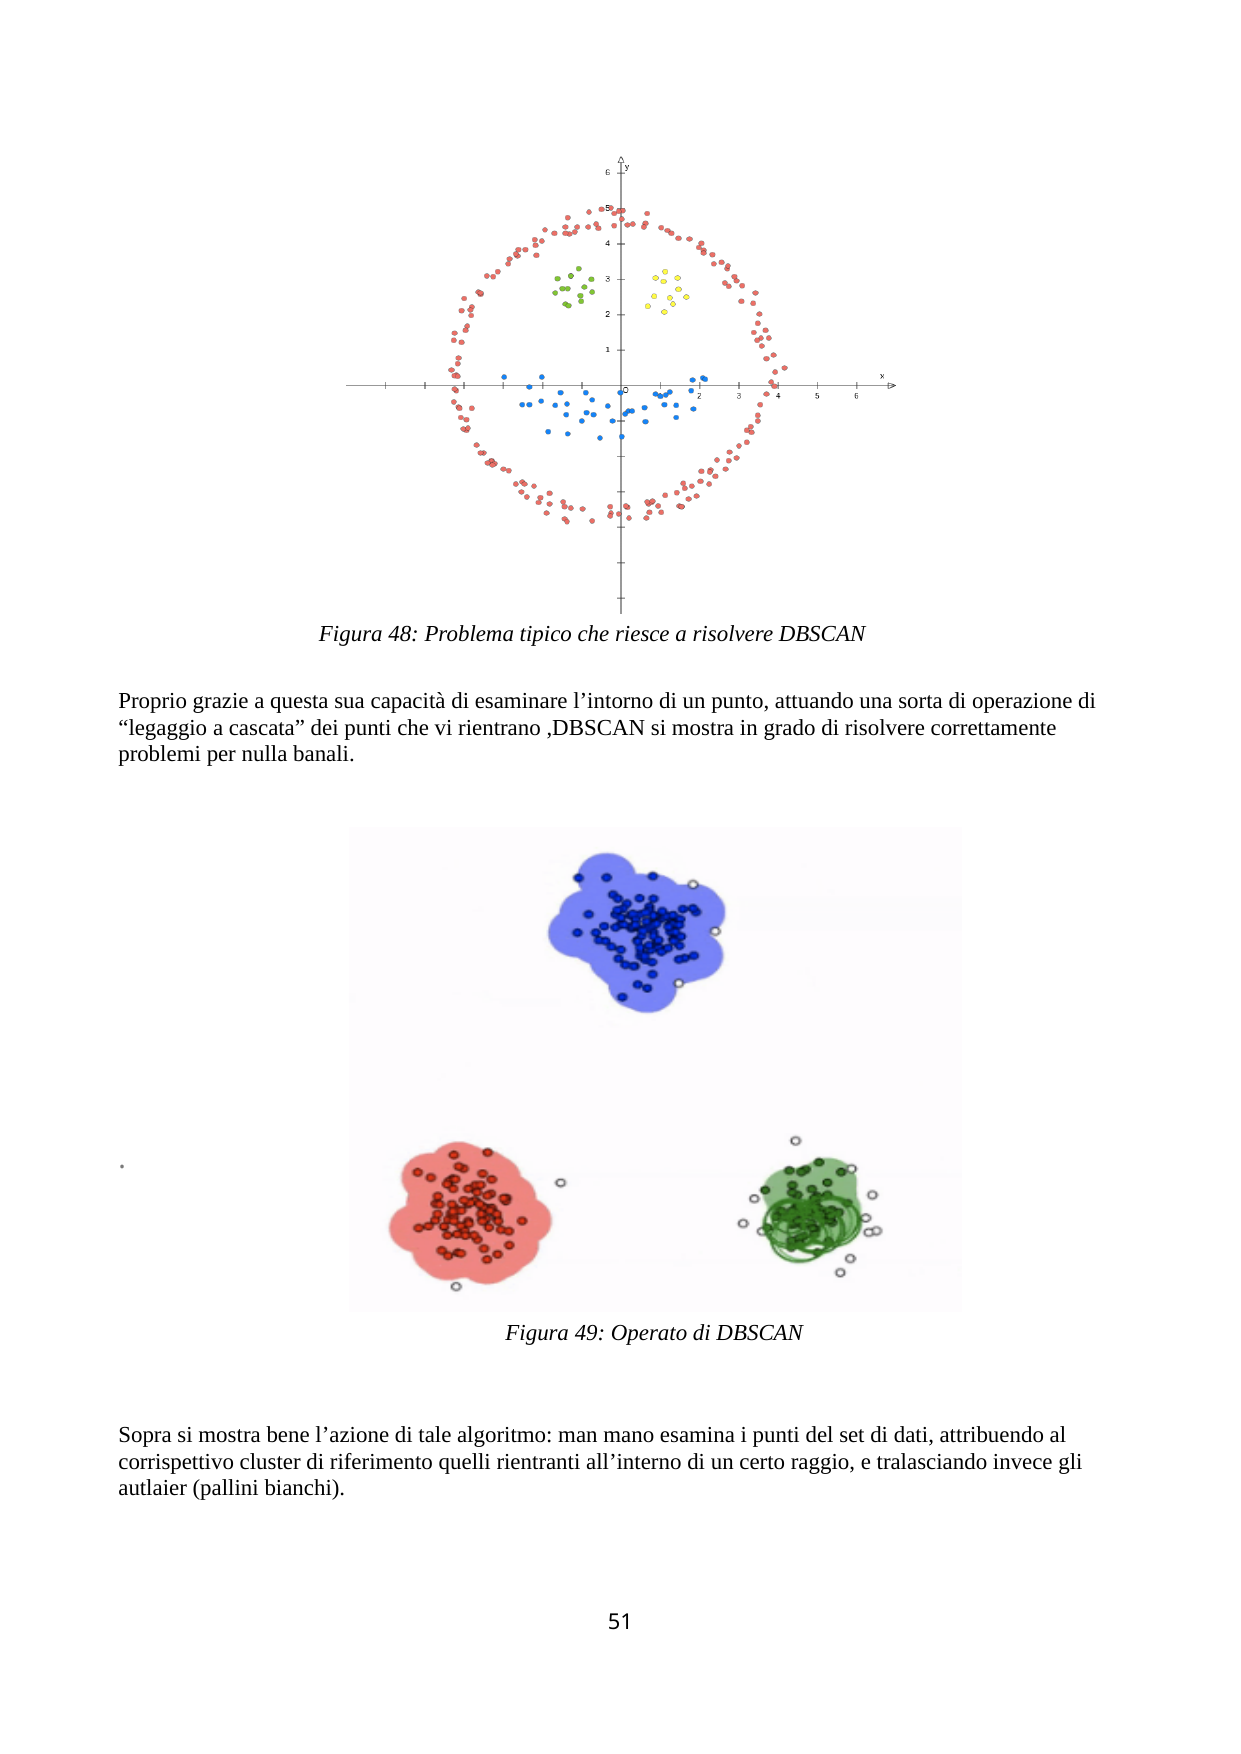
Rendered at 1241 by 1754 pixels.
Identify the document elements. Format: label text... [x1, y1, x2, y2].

text Figura 48: Problema tipico che riesce a risolvere DBSCAN [319, 131, 922, 647]
picture [348, 827, 962, 1312]
text Sopra si mostra bene l’azione di tale algoritmo: man mano esamina i punti del set di dati, attribuendo al corrispettivo cluster di riferimento quelli rientranti all’interno di un certo raggio, e tralasciando invece gli autlaier (pallini bianchi). [118, 1421, 1122, 1500]
text Proprio grazie a questa sua capacità di esaminare l’intorno di un punto, attuando una sorta di operazione di “legaggio a cascata” dei punti che vi rientrano ,DBSCAN si mostra in grado di risolvere correttamente problemi per nulla banali. [118, 687, 1122, 766]
text . [118, 1138, 348, 1177]
picture [318, 130, 410, 614]
text [962, 1138, 1122, 1177]
text Figura 49: Operato di DBSCAN [349, 1312, 962, 1345]
